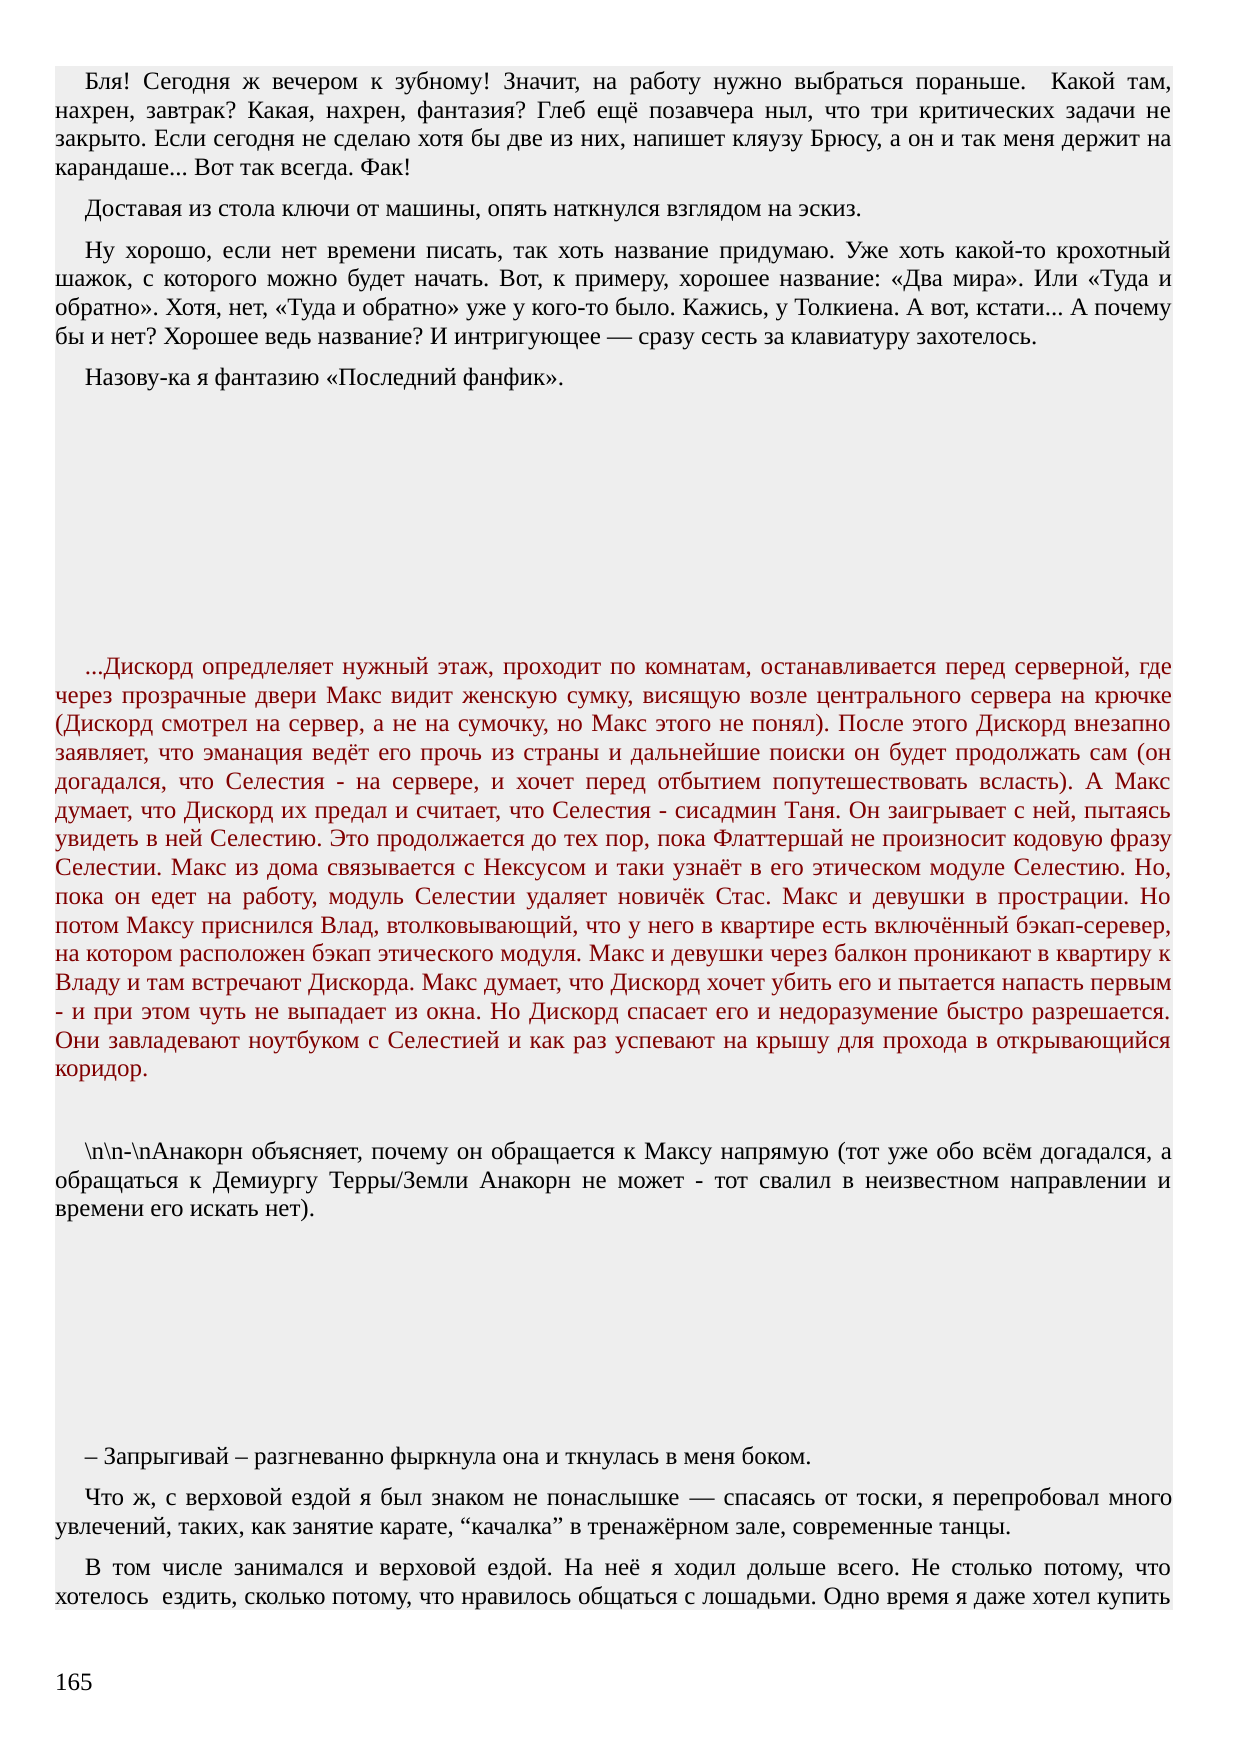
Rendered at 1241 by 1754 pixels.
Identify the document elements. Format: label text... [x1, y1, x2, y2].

text Назову-ка я фантазию «Последний фанфик». [55, 362, 1173, 391]
text Бля! Сегодня ж вечером к зубному! Значит, на работу нужно выбраться пораньше. Какой там, нахрен, завтрак? Какая, нахрен, фантазия? Глеб ещё позавчера ныл, что три критических задачи не закрыто. Если сегодня не сделаю хотя бы две из них, напишет кляузу Брюсу, а он и так меня держит на карандаше... Вот так всегда. Фак! [55, 66, 1173, 181]
text ...Дискорд опредлеляет нужный этаж, проходит по комнатам, останавливается перед серверной, где через прозрачные двери Макс видит женскую сумку, висящую возле центрального сервера на крючке (Дискорд смотрел на сервер, а не на сумочку, но Макс этого не понял). После этого Дискорд внезапно заявляет, что эманация ведёт его прочь из страны и дальнейшие поиски он будет продолжать сам (он догадался, что Селестия - на сервере, и хочет перед отбытием попутешествовать всласть). А Макс думает, что Дискорд их предал и считает, что Селестия - сисадмин Таня. Он заигрывает с ней, пытаясь увидеть в ней Селестию. Это продолжается до тех пор, пока Флаттершай не произносит кодовую фразу Селестии. Макс из дома связывается с Нексусом и таки узнаёт в его этическом модуле Селестию. Но, пока он едет на работу, модуль Селестии удаляет новичёк Стас. Макс и девушки в прострации. Но потом Максу приснился Влад, втолковывающий, что у него в квартире есть включённый бэкап-серевер, на котором расположен бэкап этического модуля. Макс и девушки через балкон проникают в квартиру к Владу и там встречают Дискорда. Макс думает, что Дискорд хочет убить его и пытается напасть первым - и при этом чуть не выпадает из окна. Но Дискорд спасает его и недоразумение быстро разрешается. Они завладевают ноутбуком с Селестией и как раз успевают на крышу для прохода в открывающийся коридор. [55, 651, 1173, 1082]
text \n\n-\nАнакорн объясняет, почему он обращается к Максу напрямую (тот уже обо всём догадался, а обращаться к Демиургу Терры/Земли Анакорн не может - тот свалил в неизвестном направлении и времени его искать нет). [55, 1136, 1173, 1222]
text Ну хорошо, если нет времени писать, так хоть название придумаю. Уже хоть какой-то крохотный шажок, с которого можно будет начать. Вот, к примеру, хорошее название: «Два мира». Или «Туда и обратно». Хотя, нет, «Туда и обратно» уже у кого-то было. Кажись, у Толкиена. А вот, кстати... А почему бы и нет? Хорошее ведь название? И интригующее — сразу сесть за клавиатуру захотелось. [55, 235, 1173, 350]
text Что ж, с верховой ездой я был знаком не понаслышке — спасаясь от тоски, я перепробовал много увлечений, таких, как занятие карате, “качалка” в тренажёрном зале, современные танцы. [55, 1482, 1173, 1540]
text – Запрыгивай – разгневанно фыркнула она и ткнулась в меня боком. [55, 1441, 1173, 1470]
text Доставая из стола ключи от машины, опять наткнулся взглядом на эскиз. [55, 193, 1173, 222]
text В том числе занимался и верховой ездой. На неё я ходил дольше всего. Не столько потому, что хотелось ездить, сколько потому, что нравилось общаться с лошадьми. Одно время я даже хотел купить [55, 1552, 1173, 1610]
